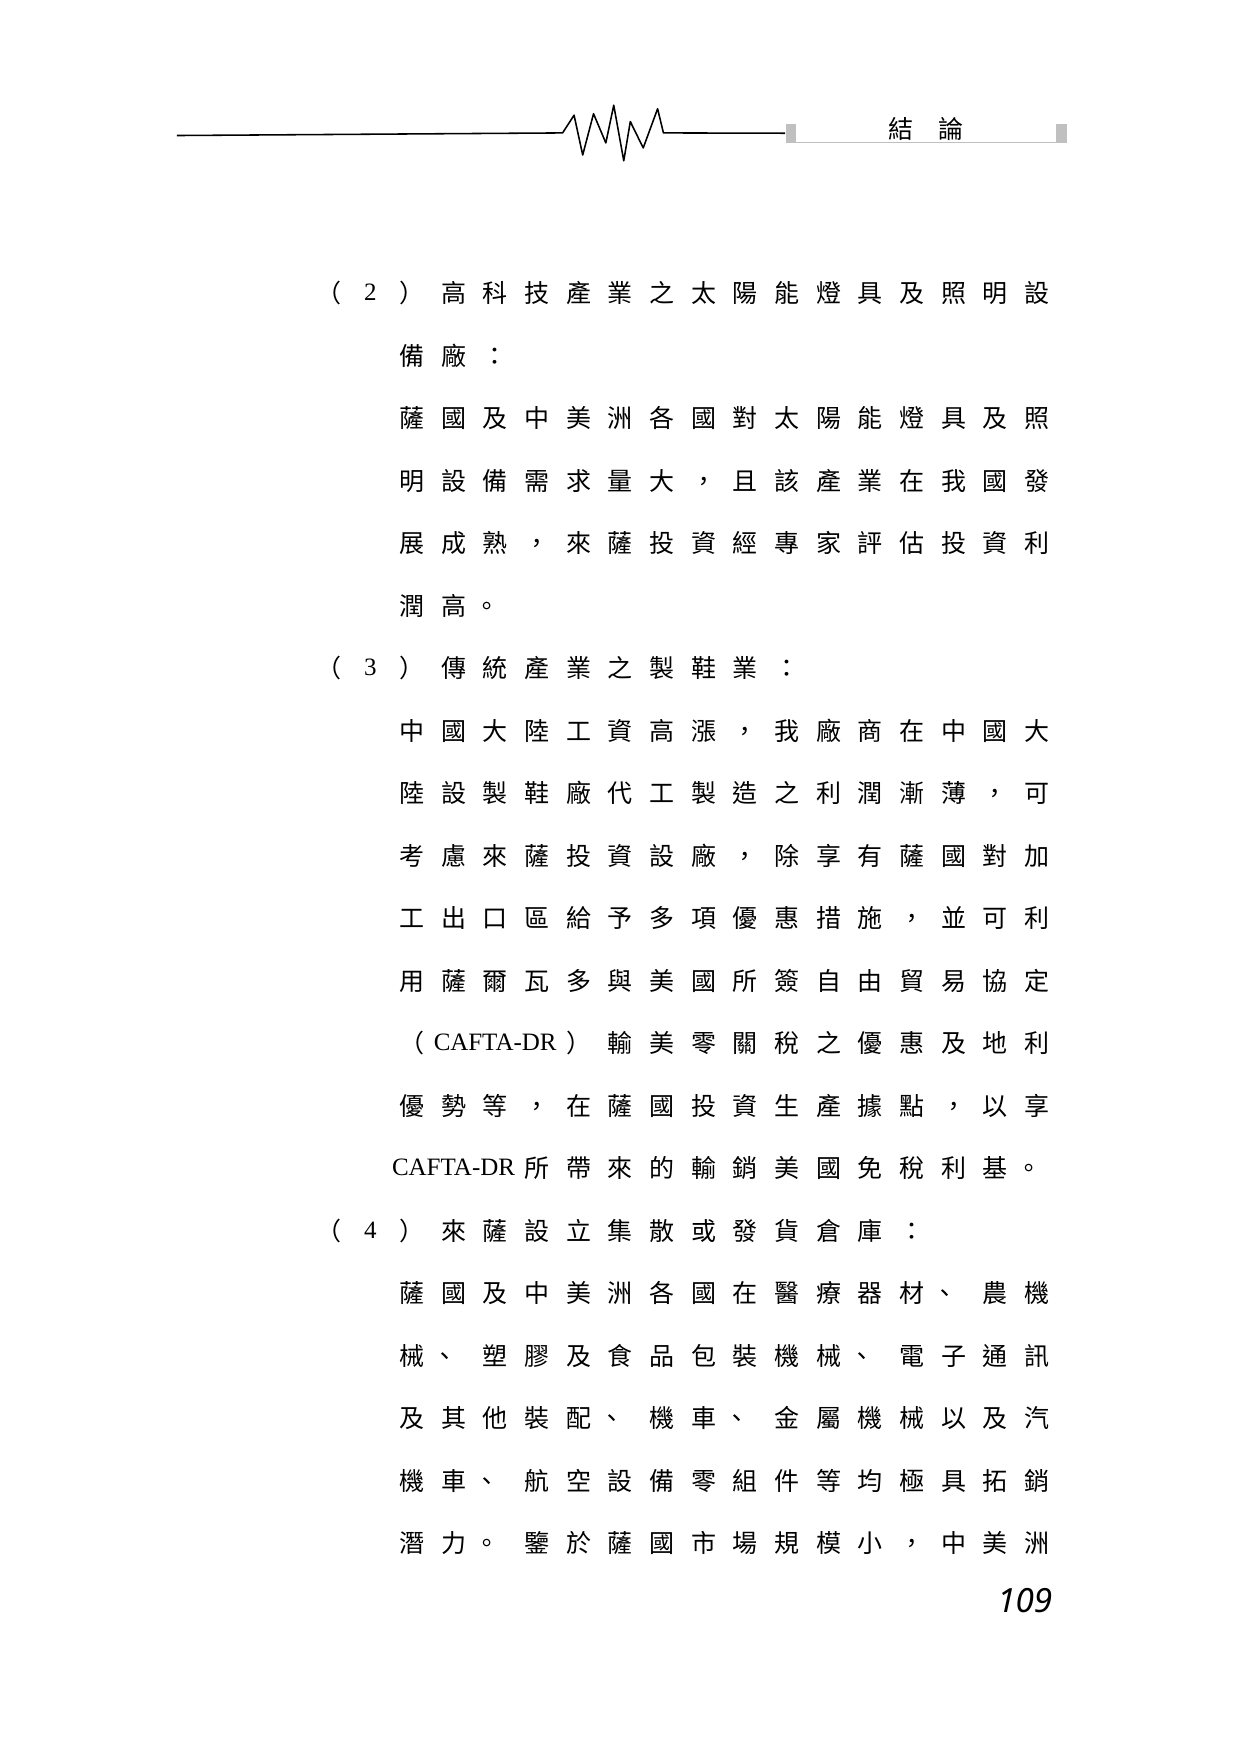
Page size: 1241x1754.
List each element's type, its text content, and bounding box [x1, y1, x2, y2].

text （2）高科技產業之太陽能燈具及照明設備廠： [306, 250, 1058, 375]
text 薩國及中美洲各國在醫療器材、農機械、塑膠及食品包裝機械、電子通訊及其他裝配、機車、金屬機械以及汽機車、航空設備零組件等均極具拓銷潛力。鑒於薩國市場規模小，中美洲 [367, 1250, 1058, 1563]
text （4）來薩設立集散或發貨倉庫： [306, 1188, 1058, 1250]
text 薩國及中美洲各國對太陽能燈具及照明設備需求量大，且該產業在我國發展成熟，來薩投資經專家評估投資利潤高。 [367, 375, 1058, 625]
text 中國大陸工資高漲，我廠商在中國大陸設製鞋廠代工製造之利潤漸薄，可考慮來薩投資設廠，除享有薩國對加工出口區給予多項優惠措施，並可利用薩爾瓦多與美國所簽自由貿易協定（CAFTA-DR）輸美零關稅之優惠及地利優勢等，在薩國投資生產據點，以享CAFTA-DR所帶來的輸銷美國免稅利基。 [367, 688, 1058, 1188]
text （3）傳統產業之製鞋業： [306, 625, 1058, 688]
